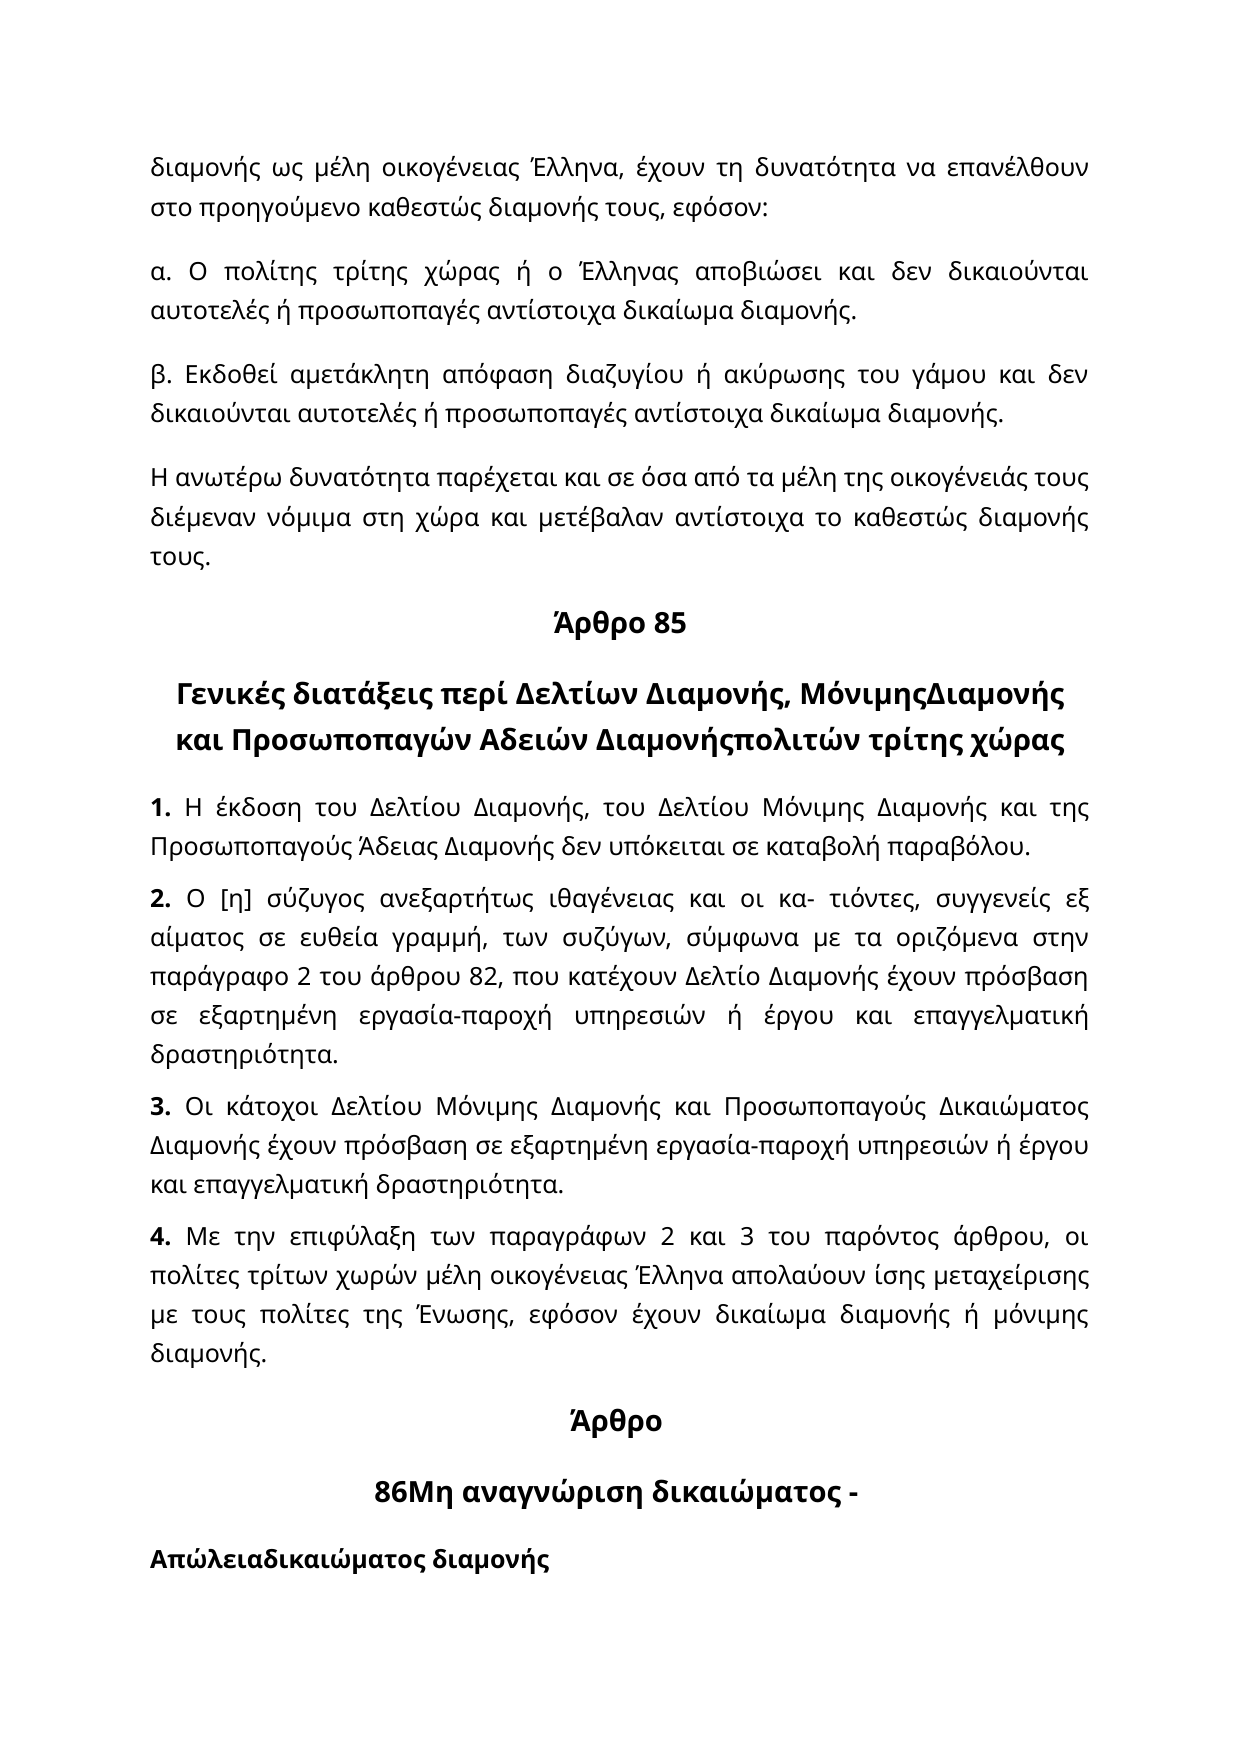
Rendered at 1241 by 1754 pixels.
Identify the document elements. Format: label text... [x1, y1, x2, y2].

text 3. Οι κάτοχοι Δελτίου Μόνιμης Διαμονής και Προσωποπαγούς Δικαιώματος Διαμονής έχουν πρόσβαση σε εξαρτημένη εργασία-παροχή υπηρεσιών ή έργου και επαγγελματική δραστηριότητα. [150, 1088, 1090, 1201]
subtitle Άρθρο [150, 1400, 1090, 1440]
text Η ανωτέρω δυνατότητα παρέχεται και σε όσα από τα μέλη της οικογένειάς τους διέμεναν νόμιμα στη χώρα και μετέβαλαν αντίστοιχα το καθεστώς διαμονής τους. [150, 460, 1090, 572]
subtitle Γενικές διατάξεις περί Δελτίων Διαμονής, ΜόνιμηςΔιαμονής και Προσωποπαγών Αδειών Διαμονήςπολιτών τρίτης χώρας [150, 673, 1090, 758]
text 4. Με την επιφύλαξη των παραγράφων 2 και 3 του παρόντος άρθρου, οι πολίτες τρίτων χωρών μέλη οικογένειας Έλληνα απολαύουν ίσης μεταχείρισης με τους πολίτες της Ένωσης, εφόσον έχουν δικαίωμα διαμονής ή μόνιμης διαμονής. [150, 1218, 1090, 1370]
text β. Εκδοθεί αμετάκλητη απόφαση διαζυγίου ή ακύρωσης του γάμου και δεν δικαιούνται αυτοτελές ή προσωποπαγές αντίστοιχα δικαίωμα διαμονής. [150, 357, 1090, 430]
text α. Ο πολίτης τρίτης χώρας ή ο Έλληνας αποβιώσει και δεν δικαιούνται αυτοτελές ή προσωποπαγές αντίστοιχα δικαίωμα διαμονής. [150, 253, 1090, 327]
text 1. Η έκδοση του Δελτίου Διαμονής, του Δελτίου Μόνιμης Διαμονής και της Προσωποπαγούς Άδειας Διαμονής δεν υπόκειται σε καταβολή παραβόλου. [150, 789, 1090, 863]
subtitle 86Μη αναγνώριση δικαιώματος - [150, 1471, 1090, 1511]
text Απώλειαδικαιώματος διαμονής [150, 1541, 1090, 1576]
text 2. Ο [η] σύζυγος ανεξαρτήτως ιθαγένειας και οι κα- τιόντες, συγγενείς εξ αίματος σε ευθεία γραμμή, των συζύγων, σύμφωνα με τα οριζόμενα στην παράγραφο 2 του άρθρου 82, που κατέχουν Δελτίο Διαμονής έχουν πρόσβαση σε εξαρτημένη εργασία-παροχή υπηρεσιών ή έργου και επαγγελματική δραστηριότητα. [150, 880, 1090, 1071]
text διαμονής ως μέλη οικογένειας Έλληνα, έχουν τη δυνατότητα να επανέλθουν στο προηγούμενο καθεστώς διαμονής τους, εφόσον: [150, 150, 1090, 223]
subtitle Άρθρο 85 [150, 602, 1090, 642]
